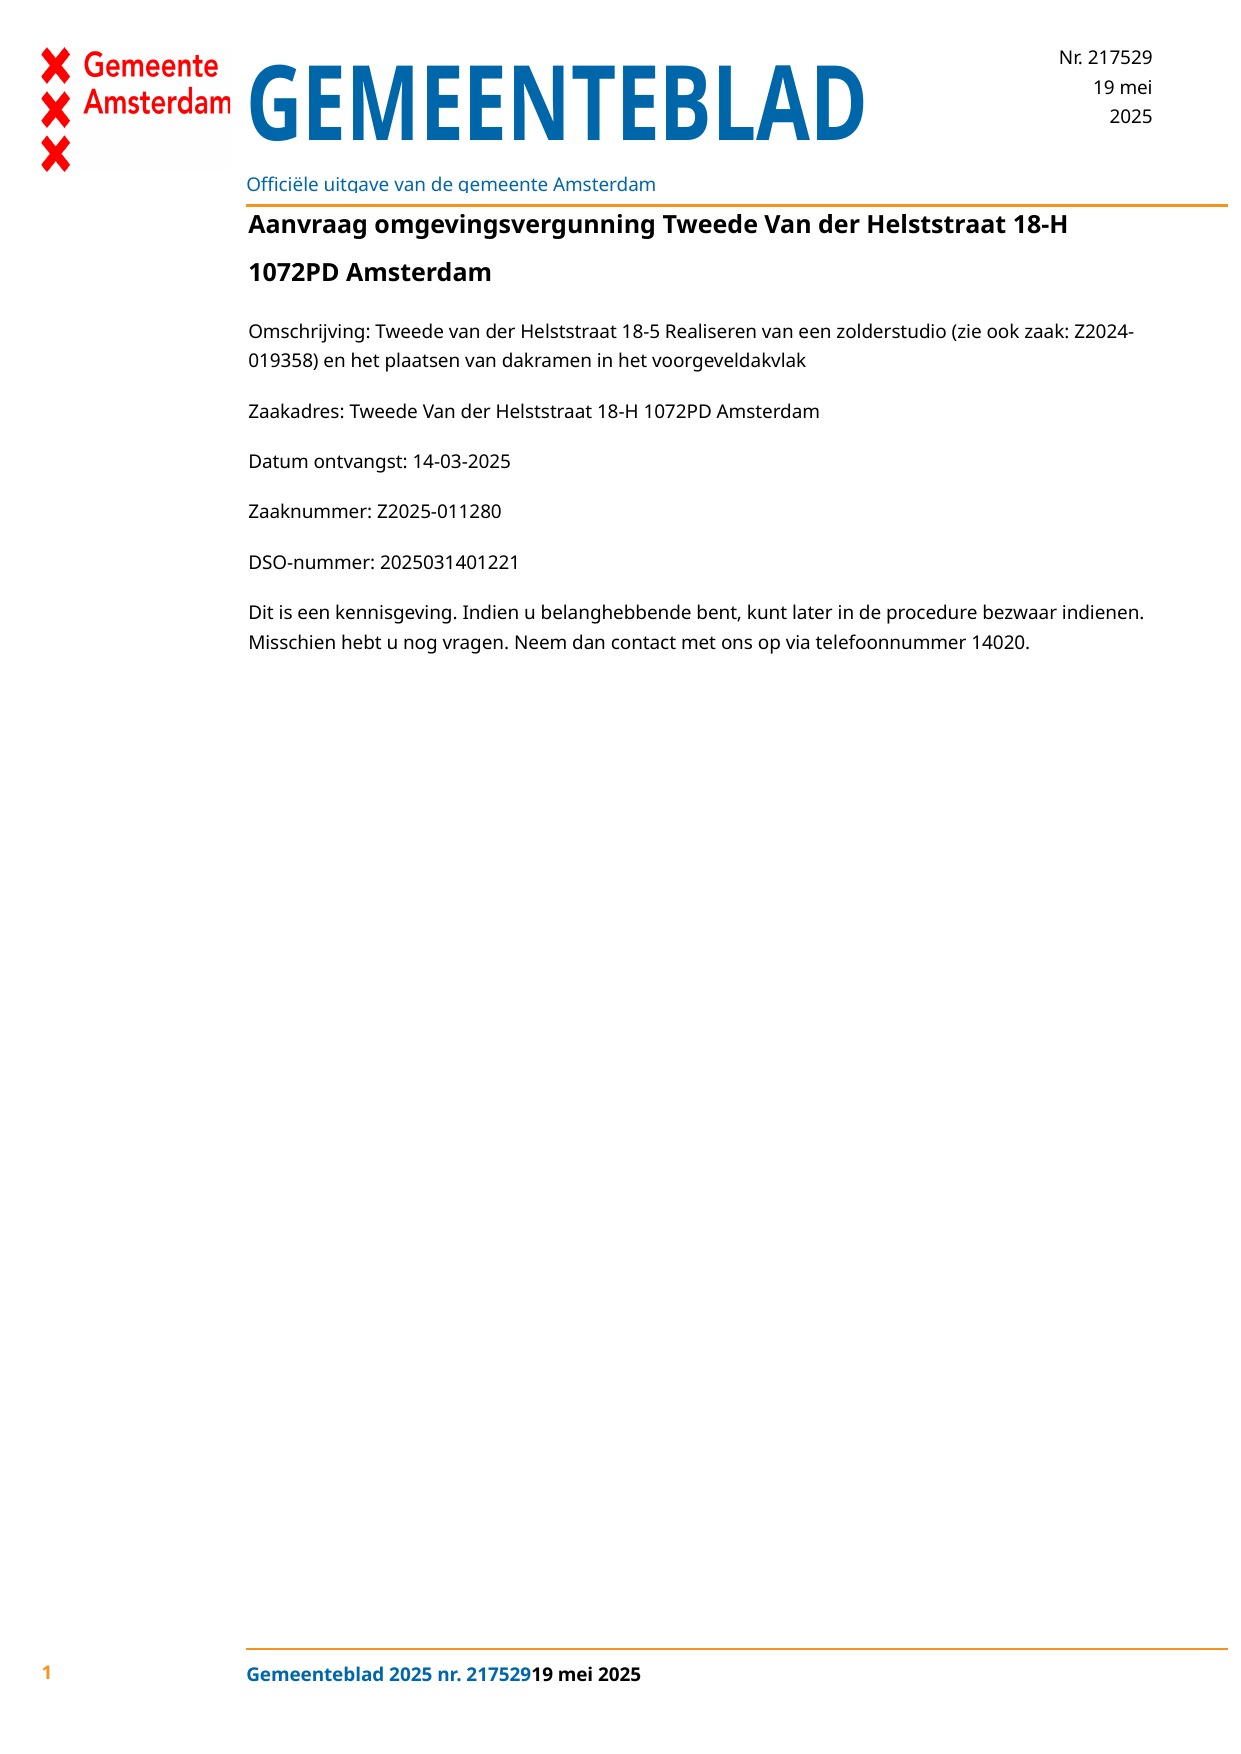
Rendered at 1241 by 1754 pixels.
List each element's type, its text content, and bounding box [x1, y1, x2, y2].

text Zaaknummer: Z2025-011280 [248, 499, 1152, 524]
text Omschrijving: Tweede van der Helststraat 18-5 Realiseren van een zolderstudio (zie ook zaak: Z2024-019358) en het plaatsen van dakramen in het voorgeveldakvlak [248, 318, 1152, 373]
text Dit is een kennisgeving. Indien u belanghebbende bent, kunt later in de procedure bezwaar indienen. Misschien hebt u nog vragen. Neem dan contact met ons op via telefoonnummer 14020. [248, 599, 1152, 655]
text Zaakadres: Tweede Van der Helststraat 18-H 1072PD Amsterdam [248, 398, 1152, 424]
text DSO-nummer: 2025031401221 [248, 549, 1152, 575]
picture [41, 47, 231, 172]
text Datum ontvangst: 14-03-2025 [248, 448, 1152, 474]
text Aanvraag omgevingsvergunning Tweede Van der Helststraat 18-H 1072PD Amsterdam [248, 207, 1152, 288]
